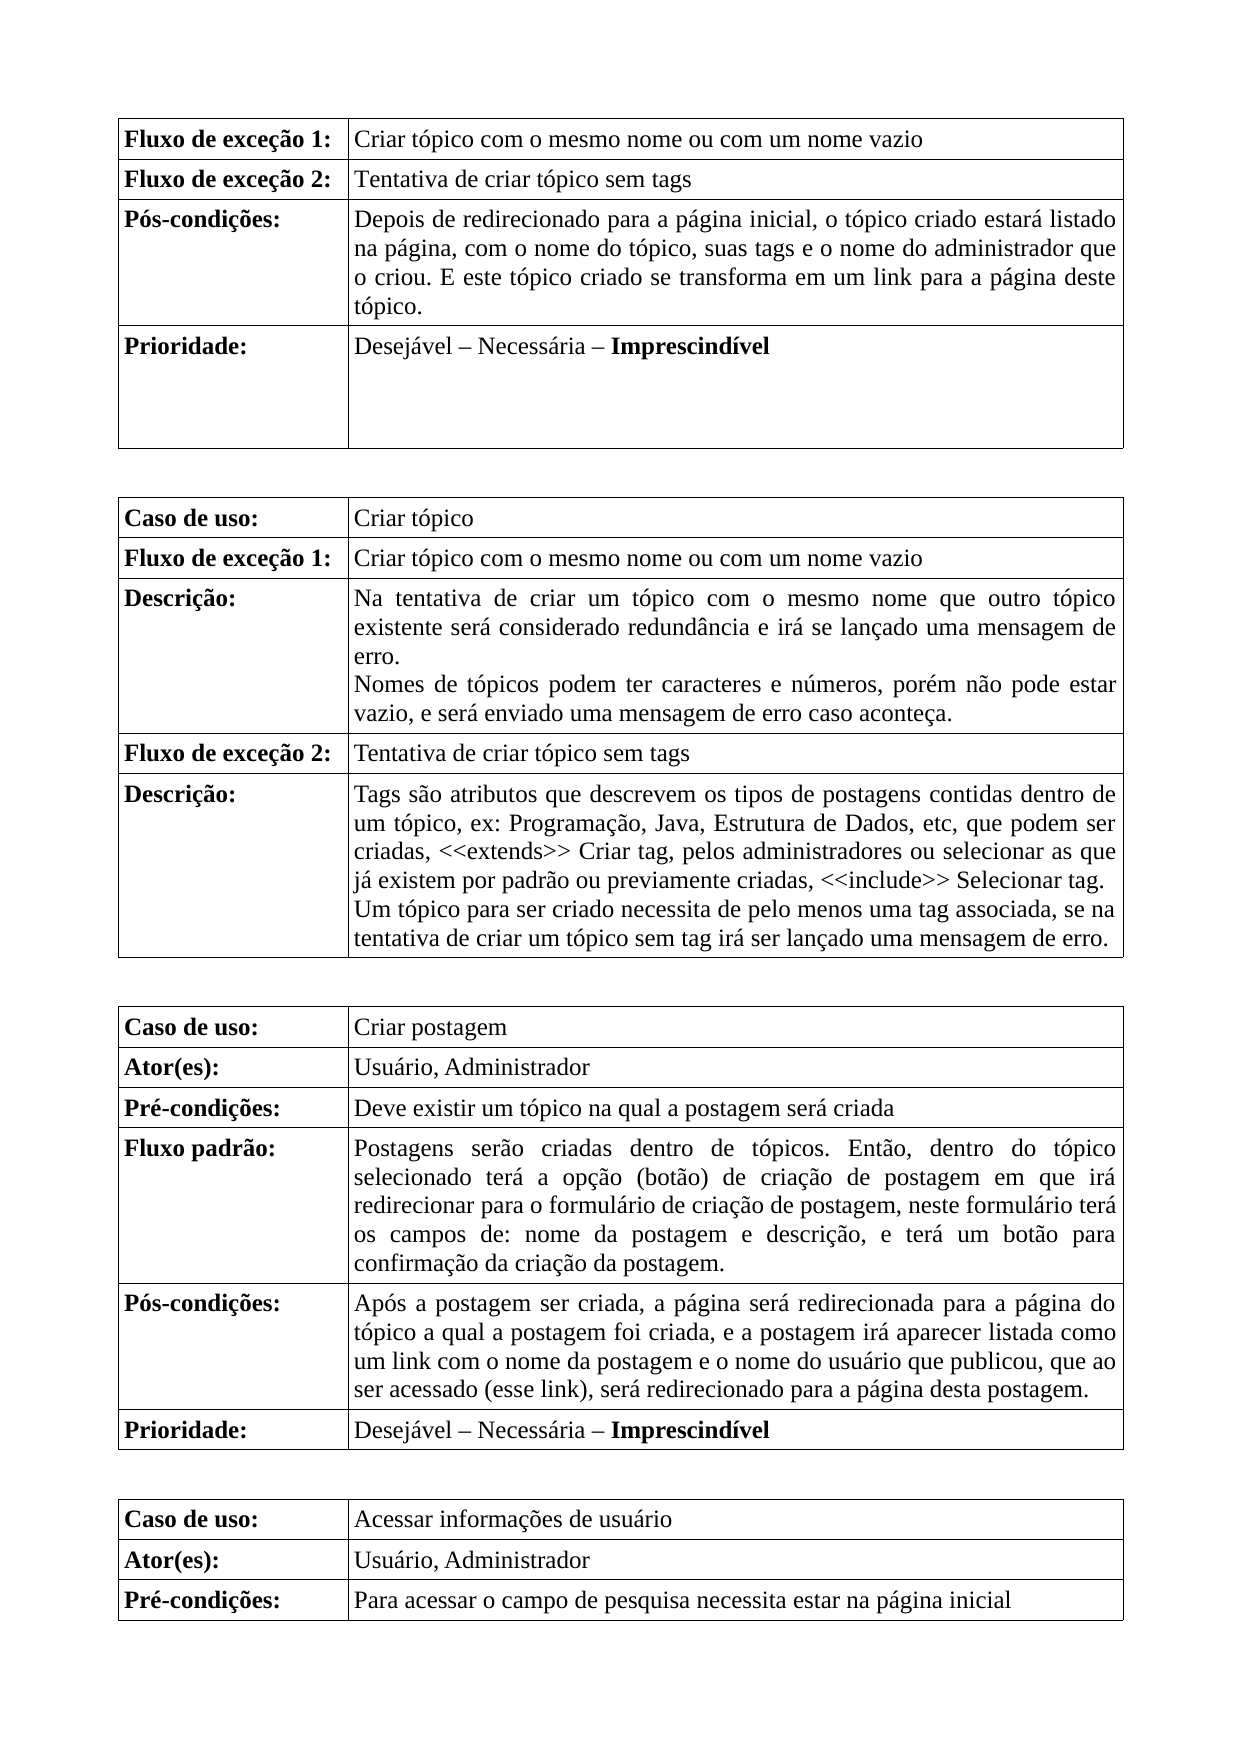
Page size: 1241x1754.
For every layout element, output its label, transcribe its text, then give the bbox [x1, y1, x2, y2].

table_cell Prioridade: [119, 326, 348, 448]
table_cell Desejável – Necessária – Imprescindível [349, 1410, 1123, 1449]
table_cell Fluxo padrão: [119, 1128, 348, 1282]
table_cell Após a postagem ser criada, a página será redirecionada para a página do tópico a qual a postagem foi criada, e a postagem irá aparecer listada como um link com o nome da postagem e o nome do usuário que publicou, que ao ser acessado (esse link), será redirecionado para a página desta postagem. [349, 1284, 1123, 1409]
table_cell Pré-condições: [119, 1088, 348, 1127]
table_cell Deve existir um tópico na qual a postagem será criada [349, 1088, 1123, 1127]
table_cell Para acessar o campo de pesquisa necessita estar na página inicial [349, 1580, 1123, 1619]
table_cell Ator(es): [119, 1048, 348, 1087]
table_cell Fluxo de exceção 2: [119, 734, 348, 773]
table_cell Usuário, Administrador [349, 1048, 1123, 1087]
table_cell Usuário, Administrador [349, 1540, 1123, 1579]
table_cell Ator(es): [119, 1540, 348, 1579]
table_cell Pós-condições: [119, 200, 348, 325]
table_header Criar tópico [349, 498, 1123, 537]
table_cell Tentativa de criar tópico sem tags [349, 160, 1123, 199]
table_cell Pós-condições: [119, 1284, 348, 1409]
table_cell Fluxo de exceção 2: [119, 160, 348, 199]
table_header Caso de uso: [119, 498, 348, 537]
table_cell Na tentativa de criar um tópico com o mesmo nome que outro tópico existente será considerado redundância e irá se lançado uma mensagem de erro. Nomes de tópicos podem ter caracteres e números, porém não pode estar vazio, e será enviado uma mensagem de erro caso aconteça. [349, 579, 1123, 733]
table_cell Depois de redirecionado para a página inicial, o tópico criado estará listado na página, com o nome do tópico, suas tags e o nome do administrador que o criou. E este tópico criado se transforma em um link para a página deste tópico. [349, 200, 1123, 325]
table_header Caso de uso: [119, 1500, 348, 1539]
table_cell Descrição: [119, 579, 348, 733]
table_cell Fluxo de exceção 1: [119, 119, 348, 158]
table_cell Prioridade: [119, 1410, 348, 1449]
table_cell Pré-condições: [119, 1580, 348, 1619]
table_header Criar postagem [349, 1007, 1123, 1047]
table_header Acessar informações de usuário [349, 1500, 1123, 1539]
table_cell Fluxo de exceção 1: [119, 538, 348, 577]
table_header Caso de uso: [119, 1007, 348, 1047]
table_cell Criar tópico com o mesmo nome ou com um nome vazio [349, 119, 1123, 158]
table_cell Tags são atributos que descrevem os tipos de postagens contidas dentro de um tópico, ex: Programação, Java, Estrutura de Dados, etc, que podem ser criadas, <<extends>> Criar tag, pelos administradores ou selecionar as que já existem por padrão ou previamente criadas, <<include>> Selecionar tag. Um tópico para ser criado necessita de pelo menos uma tag associada, se na tentativa de criar um tópico sem tag irá ser lançado uma mensagem de erro. [349, 774, 1123, 957]
table_cell Descrição: [119, 774, 348, 957]
table_cell Postagens serão criadas dentro de tópicos. Então, dentro do tópico selecionado terá a opção (botão) de criação de postagem em que irá redirecionar para o formulário de criação de postagem, neste formulário terá os campos de: nome da postagem e descrição, e terá um botão para confirmação da criação da postagem. [349, 1128, 1123, 1282]
table_cell Desejável – Necessária – Imprescindível [349, 326, 1123, 448]
table_cell Criar tópico com o mesmo nome ou com um nome vazio [349, 538, 1123, 577]
table_cell Tentativa de criar tópico sem tags [349, 734, 1123, 773]
